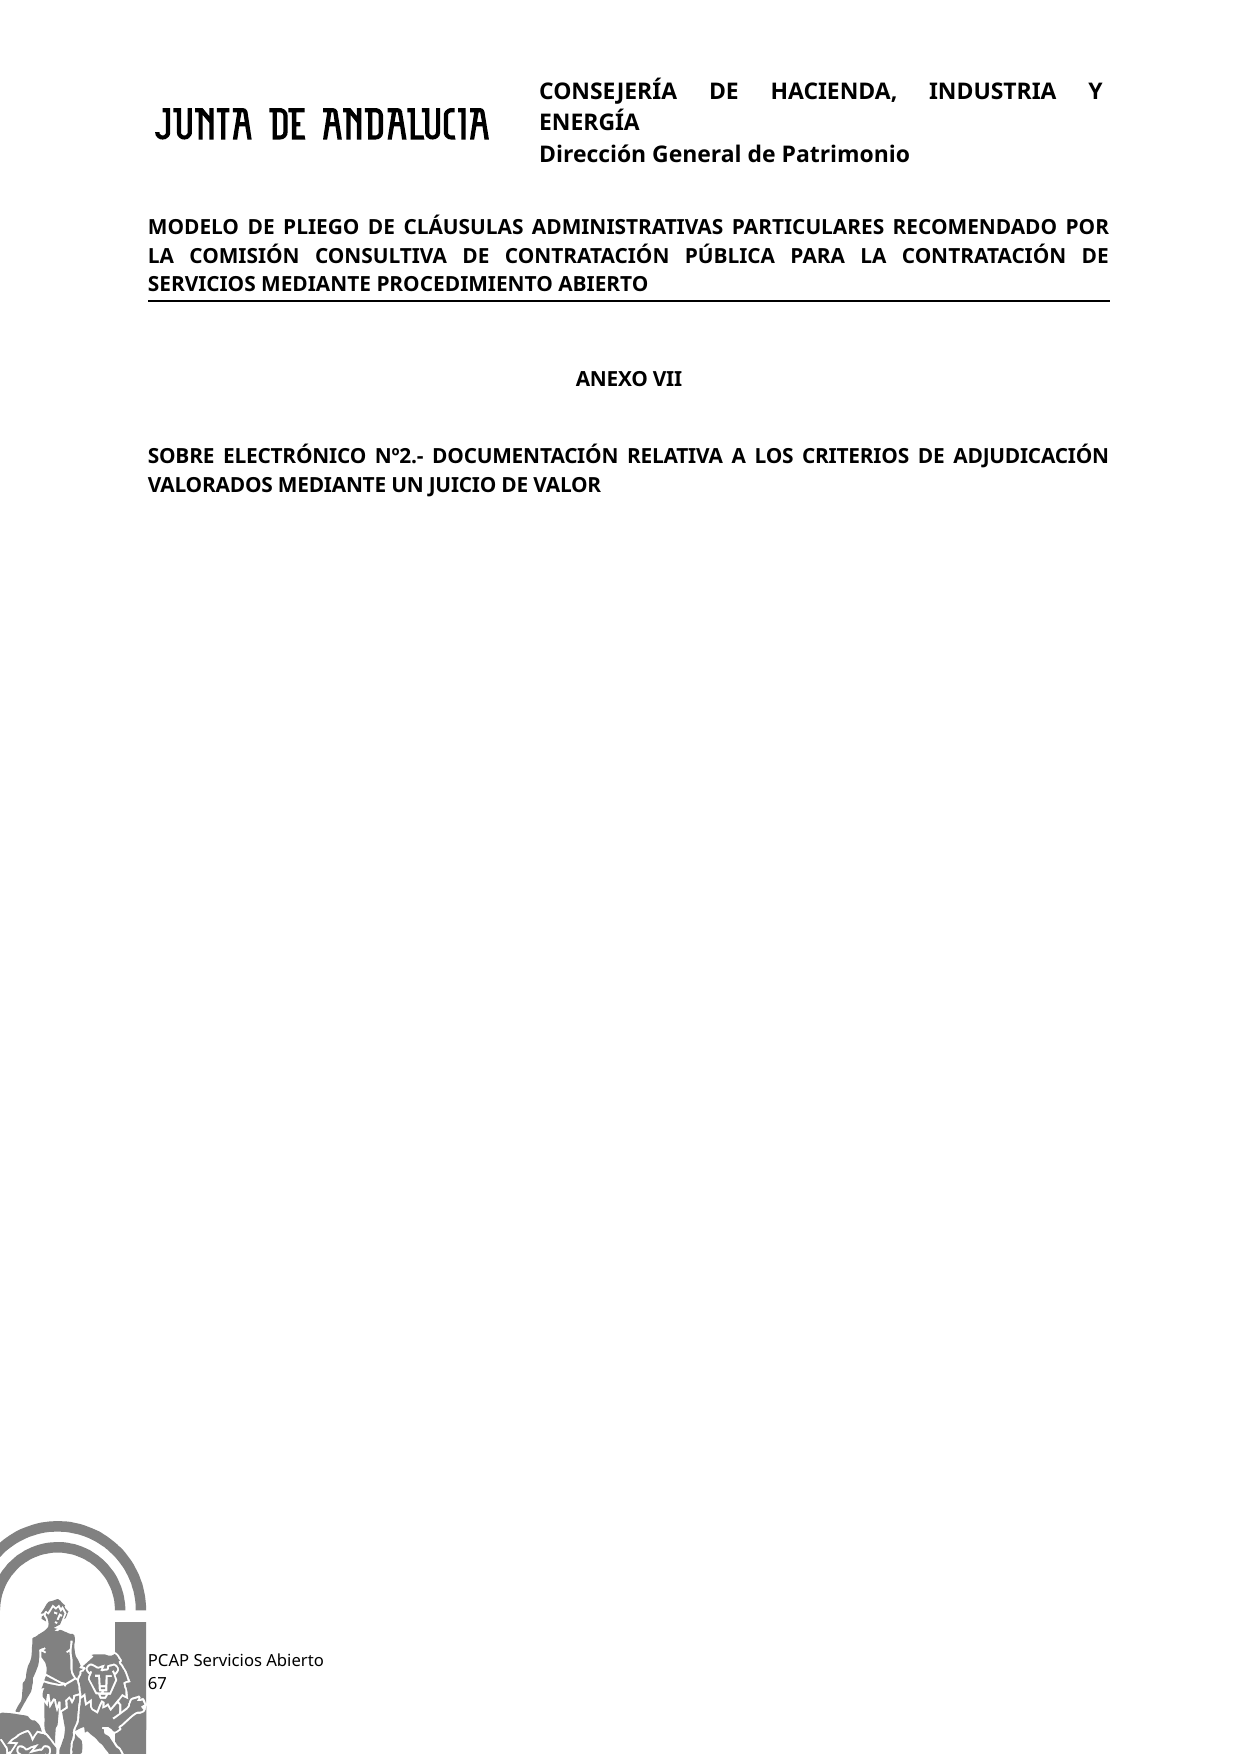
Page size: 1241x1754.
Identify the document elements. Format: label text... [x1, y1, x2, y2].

text SOBRE ELECTRÓNICO Nº2.- DOCUMENTACIÓN RELATIVA A LOS CRITERIOS DE ADJUDICACIÓN VALORADOS MEDIANTE UN JUICIO DE VALOR [148, 441, 1110, 498]
text ANEXO VII [148, 364, 1110, 392]
text MODELO DE PLIEGO DE CLÁUSULAS ADMINISTRATIVAS PARTICULARES RECOMENDADO POR LA COMISIÓN CONSULTIVA DE CONTRATACIÓN PÚBLICA PARA LA CONTRATACIÓN DE SERVICIOS MEDIANTE PROCEDIMIENTO ABIERTO [148, 212, 1110, 300]
